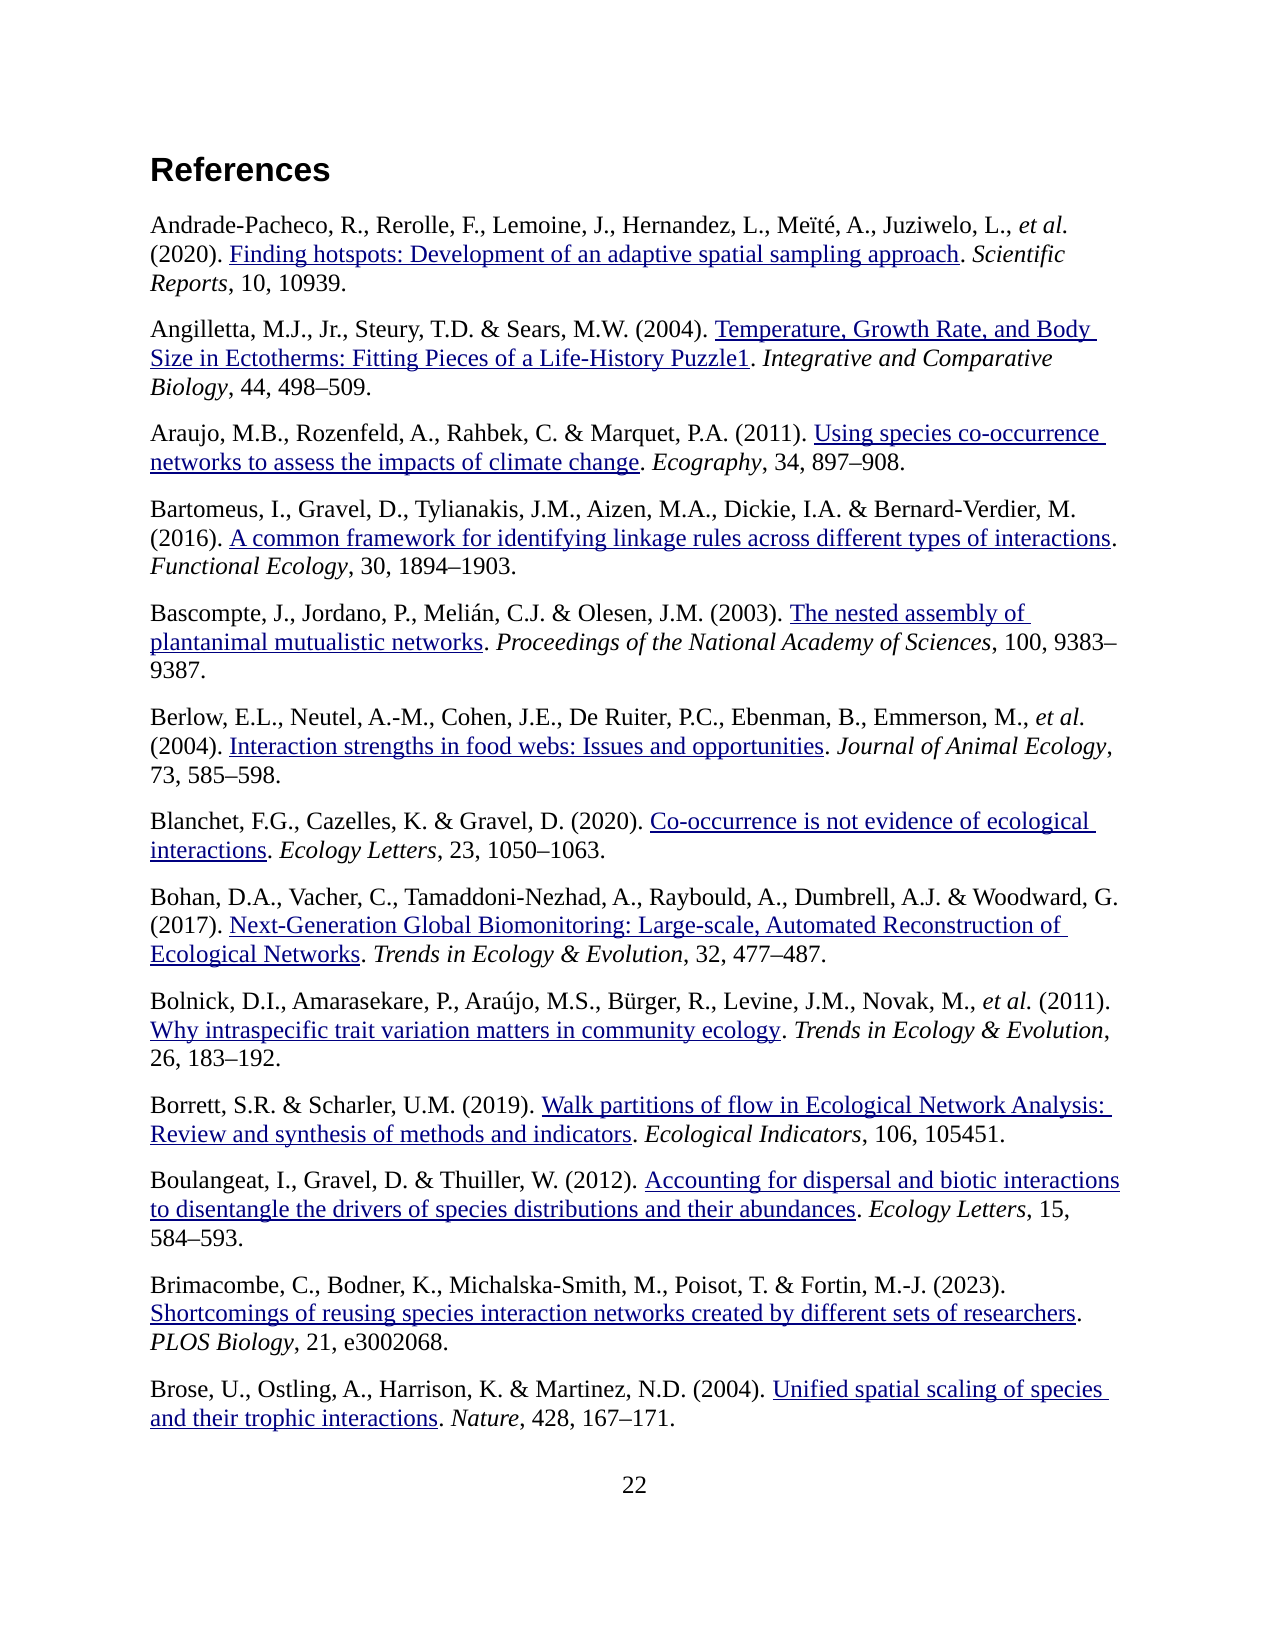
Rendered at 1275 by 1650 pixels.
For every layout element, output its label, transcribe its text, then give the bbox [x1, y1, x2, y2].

text Bohan, D.A., Vacher, C., Tamaddoni-Nezhad, A., Raybould, A., Dumbrell, A.J. & Woodward, G. (2017). Next-Generation Global Biomonitoring: Large-scale, Automated Reconstruction of Ecological Networks. Trends in Ecology & Evolution, 32, 477–487. [150, 882, 1125, 968]
subtitle References [150, 150, 1125, 189]
text Boulangeat, I., Gravel, D. & Thuiller, W. (2012). Accounting for dispersal and biotic interactions to disentangle the drivers of species distributions and their abundances. Ecology Letters, 15, 584–593. [150, 1166, 1125, 1252]
text Angilletta, M.J., Jr., Steury, T.D. & Sears, M.W. (2004). Temperature, Growth Rate, and Body Size in Ectotherms: Fitting Pieces of a Life-History Puzzle1. Integrative and Comparative Biology, 44, 498–509. [150, 314, 1125, 401]
text Brimacombe, C., Bodner, K., Michalska-Smith, M., Poisot, T. & Fortin, M.-J. (2023). Shortcomings of reusing species interaction networks created by different sets of researchers. PLOS Biology, 21, e3002068. [150, 1270, 1125, 1356]
text Brose, U., Ostling, A., Harrison, K. & Martinez, N.D. (2004). Unified spatial scaling of species and their trophic interactions. Nature, 428, 167–171. [150, 1374, 1125, 1431]
text Bascompte, J., Jordano, P., Melián, C.J. & Olesen, J.M. (2003). The nested assembly of plantanimal mutualistic networks. Proceedings of the National Academy of Sciences, 100, 9383–9387. [150, 598, 1125, 684]
text Berlow, E.L., Neutel, A.-M., Cohen, J.E., De Ruiter, P.C., Ebenman, B., Emmerson, M., et al. (2004). Interaction strengths in food webs: Issues and opportunities. Journal of Animal Ecology, 73, 585–598. [150, 702, 1125, 788]
text Araujo, M.B., Rozenfeld, A., Rahbek, C. & Marquet, P.A. (2011). Using species co-occurrence networks to assess the impacts of climate change. Ecography, 34, 897–908. [150, 418, 1125, 476]
text Bartomeus, I., Gravel, D., Tylianakis, J.M., Aizen, M.A., Dickie, I.A. & Bernard-Verdier, M. (2016). A common framework for identifying linkage rules across different types of interactions. Functional Ecology, 30, 1894–1903. [150, 494, 1125, 580]
text Borrett, S.R. & Scharler, U.M. (2019). Walk partitions of flow in Ecological Network Analysis: Review and synthesis of methods and indicators. Ecological Indicators, 106, 105451. [150, 1090, 1125, 1148]
text Bolnick, D.I., Amarasekare, P., Araújo, M.S., Bürger, R., Levine, J.M., Novak, M., et al. (2011). Why intraspecific trait variation matters in community ecology. Trends in Ecology & Evolution, 26, 183–192. [150, 986, 1125, 1072]
text Blanchet, F.G., Cazelles, K. & Gravel, D. (2020). Co-occurrence is not evidence of ecological interactions. Ecology Letters, 23, 1050–1063. [150, 806, 1125, 864]
text Andrade-Pacheco, R., Rerolle, F., Lemoine, J., Hernandez, L., Meïté, A., Juziwelo, L., et al. (2020). Finding hotspots: Development of an adaptive spatial sampling approach. Scientific Reports, 10, 10939. [150, 210, 1125, 296]
